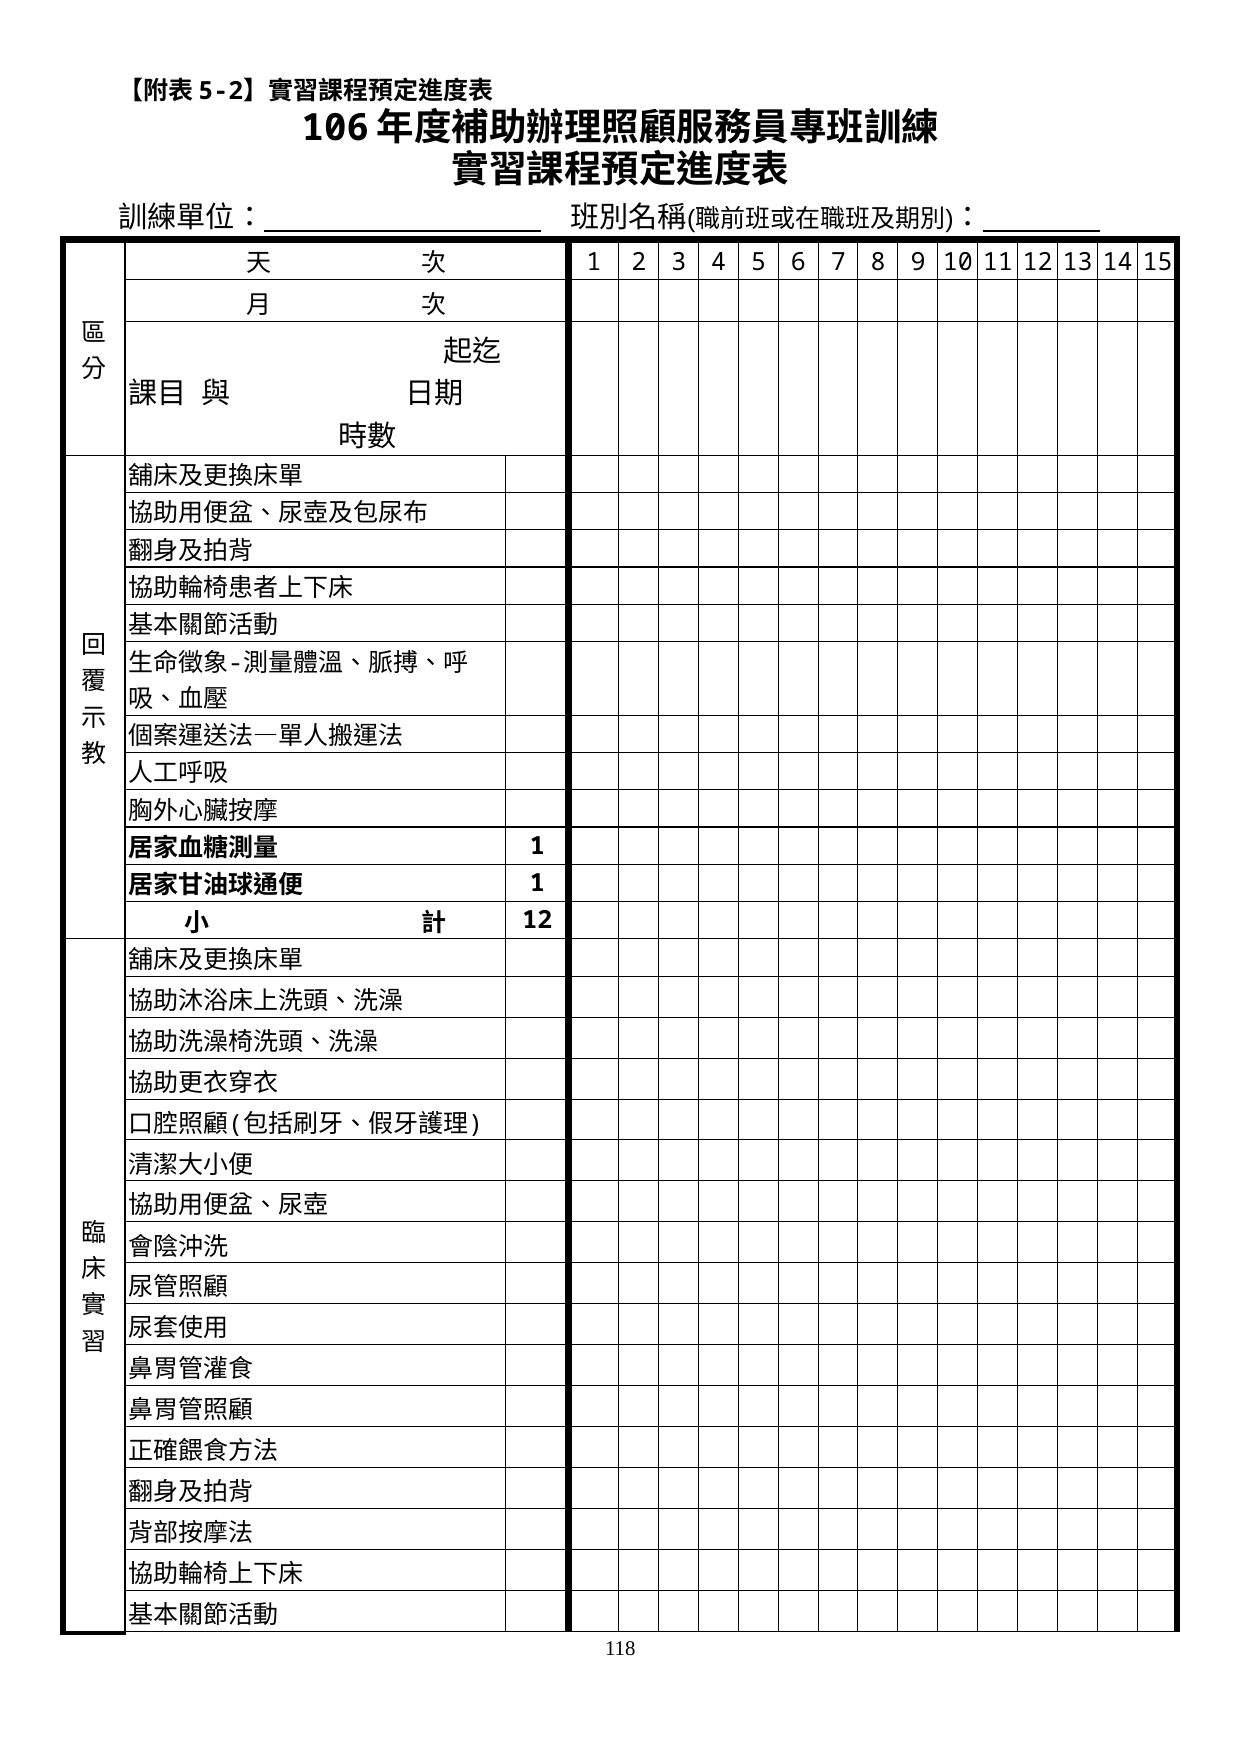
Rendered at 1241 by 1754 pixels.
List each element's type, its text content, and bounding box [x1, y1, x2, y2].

table_cell 胸外心臟按摩 [126, 790, 505, 826]
table_cell 翻身及拍背 [126, 1468, 505, 1508]
table_cell [739, 456, 778, 492]
table_cell [1138, 1386, 1174, 1426]
table_cell [1138, 902, 1174, 938]
table_cell [1098, 1591, 1137, 1631]
table_cell [858, 322, 897, 454]
table_cell [1058, 1591, 1097, 1631]
table_cell [619, 605, 658, 641]
table_cell [858, 939, 897, 976]
table_header 6 [779, 243, 818, 279]
table_cell [898, 530, 937, 566]
table_cell [619, 1222, 658, 1262]
table_cell [1058, 1304, 1097, 1344]
table_cell [819, 790, 857, 826]
table_cell [779, 568, 818, 604]
table_cell [1098, 1263, 1137, 1303]
table_cell [1058, 977, 1097, 1017]
table_cell 月 次 [126, 280, 565, 321]
table_cell [1058, 865, 1097, 901]
table_cell 鼻胃管照顧 [126, 1386, 505, 1426]
table_cell 居家甘油球通便 [126, 865, 505, 901]
text 【附表5-2】實習課程預定進度表 [118, 71, 1122, 107]
table_cell [506, 456, 565, 492]
table_cell [1058, 939, 1097, 976]
table_cell [978, 1140, 1017, 1180]
table_cell [1138, 1509, 1174, 1549]
table_cell [659, 530, 698, 566]
table_cell [1018, 1509, 1057, 1549]
table_cell [938, 1386, 977, 1426]
table_cell 12 [506, 902, 565, 938]
table_header 12 [1018, 243, 1057, 279]
table_header 區 分 [66, 243, 124, 454]
table_cell [1018, 605, 1057, 641]
table_cell [938, 1591, 977, 1631]
table_cell [819, 280, 857, 321]
table_cell [898, 939, 937, 976]
table_cell [779, 1345, 818, 1385]
table_cell [978, 1304, 1017, 1344]
table_cell [659, 716, 698, 752]
table_cell [739, 865, 778, 901]
table_cell [898, 456, 937, 492]
table_cell [1018, 1100, 1057, 1139]
table_cell [659, 902, 698, 938]
table_cell [858, 1386, 897, 1426]
text 實習課程預定進度表 [118, 149, 1122, 190]
table_cell [938, 1100, 977, 1139]
table_cell [659, 753, 698, 789]
table_cell [1058, 1140, 1097, 1180]
table_cell [938, 1222, 977, 1262]
table_cell [1098, 1550, 1137, 1590]
table_cell [858, 1059, 897, 1098]
table_cell [1098, 1468, 1137, 1508]
table_cell [819, 1181, 857, 1221]
table_cell [739, 280, 778, 321]
table_cell 正確餵食方法 [126, 1427, 505, 1467]
table_cell 回覆示教 [66, 456, 124, 938]
table_cell [938, 1550, 977, 1590]
table_cell [898, 977, 937, 1017]
table_cell [779, 456, 818, 492]
text 106年度補助辦理照顧服務員專班訓練 [118, 107, 1122, 149]
table_cell [819, 1386, 857, 1426]
table_cell [739, 1140, 778, 1180]
table_cell [506, 493, 565, 529]
table_cell [938, 1427, 977, 1467]
table_cell [659, 1018, 698, 1057]
table_cell [659, 1427, 698, 1467]
table_cell [699, 456, 738, 492]
table_cell [659, 977, 698, 1017]
table_header 14 [1098, 243, 1137, 279]
table_cell [858, 1468, 897, 1508]
table_cell [619, 1509, 658, 1549]
table_cell [819, 977, 857, 1017]
table_cell [1058, 902, 1097, 938]
table_cell [739, 1468, 778, 1508]
table_cell [739, 828, 778, 864]
table_cell [819, 1550, 857, 1590]
table_cell [779, 1386, 818, 1426]
table_header 5 [739, 243, 778, 279]
table_cell [938, 1509, 977, 1549]
table_cell [1058, 493, 1097, 529]
table_cell [779, 322, 818, 454]
table_cell [1098, 716, 1137, 752]
table_cell [659, 1468, 698, 1508]
table_cell [699, 1550, 738, 1590]
table_cell [1098, 1386, 1137, 1426]
table_cell [659, 1222, 698, 1262]
table_cell [699, 1386, 738, 1426]
table_cell [1138, 1263, 1174, 1303]
table_cell [572, 753, 618, 789]
table_cell [1138, 939, 1174, 976]
table_cell [739, 716, 778, 752]
table_cell [619, 902, 658, 938]
table_cell [659, 939, 698, 976]
table_cell [1098, 939, 1137, 976]
table_cell [1058, 322, 1097, 454]
table_cell [1138, 1018, 1174, 1057]
table_cell [1018, 1263, 1057, 1303]
table_cell [779, 828, 818, 864]
table_cell [739, 902, 778, 938]
table_cell [739, 642, 778, 714]
table_cell [938, 280, 977, 321]
table_cell [572, 790, 618, 826]
table_cell [659, 568, 698, 604]
table_cell [898, 1591, 937, 1631]
table_cell [858, 568, 897, 604]
table_cell [659, 1181, 698, 1221]
table_cell [1098, 1100, 1137, 1139]
table_cell [1098, 280, 1137, 321]
table_cell [572, 1509, 618, 1549]
table_cell [619, 1550, 658, 1590]
table_cell [938, 642, 977, 714]
table_cell [898, 1263, 937, 1303]
table_cell [1098, 456, 1137, 492]
table_cell [938, 322, 977, 454]
table_cell [858, 1509, 897, 1549]
table_cell [978, 1263, 1017, 1303]
table_cell [572, 1100, 618, 1139]
table_cell [1138, 456, 1174, 492]
table_cell [1018, 1181, 1057, 1221]
table_cell [1138, 322, 1174, 454]
table_cell [1018, 322, 1057, 454]
table_cell [858, 530, 897, 566]
table_cell [619, 280, 658, 321]
table_cell [1138, 1345, 1174, 1385]
table_cell [506, 1468, 565, 1508]
table_cell [938, 865, 977, 901]
table_cell [1018, 642, 1057, 714]
table_cell [572, 280, 618, 321]
table_cell [978, 977, 1017, 1017]
table_cell 舖床及更換床單 [126, 939, 505, 976]
table_cell [1098, 865, 1137, 901]
table_cell [978, 1386, 1017, 1426]
table_cell [779, 1468, 818, 1508]
table_cell [572, 1222, 618, 1262]
table_cell [978, 1059, 1017, 1098]
table_cell [619, 977, 658, 1017]
table_cell [619, 322, 658, 454]
table_cell [1138, 1591, 1174, 1631]
table_cell [619, 1345, 658, 1385]
table_cell [699, 1181, 738, 1221]
table_cell [659, 1059, 698, 1098]
table_cell [779, 753, 818, 789]
table_cell [779, 1427, 818, 1467]
table_cell [978, 322, 1017, 454]
table_cell [619, 530, 658, 566]
table_cell [779, 605, 818, 641]
table_cell [978, 753, 1017, 789]
table_cell [978, 1222, 1017, 1262]
table_cell [978, 568, 1017, 604]
table_cell [1098, 1018, 1137, 1057]
table_cell [739, 939, 778, 976]
table_cell [819, 1222, 857, 1262]
table_cell [779, 939, 818, 976]
table_cell [819, 642, 857, 714]
table_cell [506, 1222, 565, 1262]
table_cell [779, 1550, 818, 1590]
table_cell [819, 902, 857, 938]
table_cell [858, 977, 897, 1017]
table_cell [506, 1550, 565, 1590]
table_cell [779, 1140, 818, 1180]
table_header 4 [699, 243, 738, 279]
table_cell [572, 1550, 618, 1590]
table_cell [938, 1263, 977, 1303]
table_cell [572, 1304, 618, 1344]
table_cell [978, 1591, 1017, 1631]
table_cell [699, 1140, 738, 1180]
table_cell [619, 716, 658, 752]
table_cell [506, 1059, 565, 1098]
table_cell [858, 1222, 897, 1262]
table_cell [938, 1018, 977, 1057]
table_cell 小 計 [126, 902, 505, 938]
table_cell [779, 1263, 818, 1303]
table_cell [1058, 530, 1097, 566]
table_cell [506, 753, 565, 789]
table_cell [619, 1386, 658, 1426]
table_cell [506, 1018, 565, 1057]
table_cell [819, 1468, 857, 1508]
table_cell [739, 1059, 778, 1098]
table_cell [1018, 1550, 1057, 1590]
table_cell [699, 1222, 738, 1262]
table_cell [1018, 280, 1057, 321]
table_cell [739, 605, 778, 641]
table_cell [978, 865, 1017, 901]
table_cell [819, 530, 857, 566]
table_cell [619, 1181, 658, 1221]
table_cell [1058, 456, 1097, 492]
table_cell [659, 1100, 698, 1139]
table_cell [572, 568, 618, 604]
table_cell [898, 568, 937, 604]
table_cell [572, 530, 618, 566]
table_header 8 [858, 243, 897, 279]
table_cell [1138, 865, 1174, 901]
table_cell [978, 828, 1017, 864]
table_cell [978, 902, 1017, 938]
table_cell [506, 1100, 565, 1139]
table_cell [779, 493, 818, 529]
table_header 13 [1058, 243, 1097, 279]
table_cell [1018, 1345, 1057, 1385]
table_cell [819, 322, 857, 454]
table_cell [858, 1550, 897, 1590]
table_cell [572, 1181, 618, 1221]
table_cell [619, 1059, 658, 1098]
table_cell [1138, 605, 1174, 641]
table_cell [898, 1468, 937, 1508]
table_cell [779, 1018, 818, 1057]
table_cell 尿管照顧 [126, 1263, 505, 1303]
table_cell [1098, 1222, 1137, 1262]
table_cell [659, 1345, 698, 1385]
table_cell [572, 865, 618, 901]
table_cell [819, 828, 857, 864]
table_cell [659, 1509, 698, 1549]
table_cell [1058, 1550, 1097, 1590]
table_cell [898, 642, 937, 714]
table_cell [619, 753, 658, 789]
table_cell [819, 1345, 857, 1385]
table_cell 人工呼吸 [126, 753, 505, 789]
table_cell [1098, 902, 1137, 938]
table_cell [699, 1059, 738, 1098]
table_cell [506, 530, 565, 566]
table_cell [938, 605, 977, 641]
table_cell [1138, 1222, 1174, 1262]
table_cell 鼻胃管灌食 [126, 1345, 505, 1385]
table_cell [1018, 456, 1057, 492]
table_cell [898, 790, 937, 826]
table_cell [819, 753, 857, 789]
table_cell [699, 1591, 738, 1631]
table_cell [1138, 716, 1174, 752]
table_header 15 [1138, 243, 1174, 279]
table_cell [779, 902, 818, 938]
table_cell [1018, 493, 1057, 529]
table_cell [819, 605, 857, 641]
table_cell 尿套使用 [126, 1304, 505, 1344]
table_cell [699, 1018, 738, 1057]
table_cell [699, 322, 738, 454]
table_cell [1098, 1059, 1137, 1098]
table_cell [506, 716, 565, 752]
table_cell [619, 493, 658, 529]
table_cell [619, 1018, 658, 1057]
table_cell [739, 322, 778, 454]
table_cell [858, 902, 897, 938]
table_cell [819, 1100, 857, 1139]
table_cell [819, 939, 857, 976]
table_cell [619, 1427, 658, 1467]
table_cell [898, 828, 937, 864]
table_cell [858, 1591, 897, 1631]
table_cell [779, 1181, 818, 1221]
table_cell [506, 1304, 565, 1344]
table_cell 協助更衣穿衣 [126, 1059, 505, 1098]
table_cell [572, 1263, 618, 1303]
table_cell [938, 1345, 977, 1385]
table_cell [572, 1468, 618, 1508]
table_cell [978, 1550, 1017, 1590]
table_cell [506, 939, 565, 976]
table_cell [699, 1345, 738, 1385]
table_cell [779, 790, 818, 826]
table_cell [659, 1263, 698, 1303]
table_cell 協助輪椅患者上下床 [126, 568, 505, 604]
table_cell [1098, 1427, 1137, 1467]
table_cell [1018, 939, 1057, 976]
table_cell [1018, 1427, 1057, 1467]
table_cell [978, 642, 1017, 714]
table_cell [619, 939, 658, 976]
table_cell [619, 828, 658, 864]
table_cell 協助洗澡椅洗頭、洗澡 [126, 1018, 505, 1057]
table_cell 臨床實習 [66, 939, 124, 1631]
table_cell [978, 1509, 1017, 1549]
table_cell [506, 1263, 565, 1303]
table_cell [898, 1181, 937, 1221]
table_cell [506, 642, 565, 714]
table_cell [898, 1304, 937, 1344]
table_cell [572, 1345, 618, 1385]
table_cell [659, 493, 698, 529]
table_cell [819, 456, 857, 492]
table_cell [819, 1263, 857, 1303]
table_cell [619, 1100, 658, 1139]
table_cell [819, 716, 857, 752]
table_cell [898, 1059, 937, 1098]
table_header 10 [938, 243, 977, 279]
table_cell [898, 1550, 937, 1590]
table_cell [699, 790, 738, 826]
table_cell [572, 1427, 618, 1467]
table_cell [1098, 530, 1137, 566]
table_cell [858, 642, 897, 714]
table_cell [938, 790, 977, 826]
table_cell [938, 1181, 977, 1221]
table_cell 1 [506, 865, 565, 901]
table_cell [938, 1304, 977, 1344]
table_cell [898, 1345, 937, 1385]
table_cell [1058, 1345, 1097, 1385]
table_cell [1058, 605, 1097, 641]
table_cell 協助沐浴床上洗頭、洗澡 [126, 977, 505, 1017]
table_cell [858, 1427, 897, 1467]
table_cell [572, 1386, 618, 1426]
table_cell [779, 865, 818, 901]
table_cell [739, 1100, 778, 1139]
table_cell [659, 1140, 698, 1180]
table_cell [739, 1018, 778, 1057]
table_cell [858, 828, 897, 864]
table_cell 基本關節活動 [126, 1591, 505, 1631]
table_cell [1138, 1304, 1174, 1344]
table_cell [858, 716, 897, 752]
table_cell [1138, 568, 1174, 604]
table_cell [938, 530, 977, 566]
table_cell 協助用便盆、尿壺 [126, 1181, 505, 1221]
table_cell [659, 828, 698, 864]
table_cell [699, 753, 738, 789]
table_cell [699, 865, 738, 901]
table_cell [858, 493, 897, 529]
table_cell [1098, 1181, 1137, 1221]
table_cell [938, 1468, 977, 1508]
table_cell [858, 1018, 897, 1057]
table_cell [699, 1427, 738, 1467]
table_cell [898, 1427, 937, 1467]
table_header 3 [659, 243, 698, 279]
table_cell [699, 716, 738, 752]
table_cell [978, 1345, 1017, 1385]
table_cell [659, 790, 698, 826]
table_cell [659, 1386, 698, 1426]
table_cell [572, 716, 618, 752]
table_cell [659, 280, 698, 321]
table_cell [1018, 865, 1057, 901]
table_header 7 [819, 243, 857, 279]
table_cell 口腔照顧(包括刷牙、假牙護理) [126, 1100, 505, 1139]
table_cell 個案運送法—單人搬運法 [126, 716, 505, 752]
table_header 9 [898, 243, 937, 279]
table_cell 舖床及更換床單 [126, 456, 505, 492]
table_cell [1018, 753, 1057, 789]
table_cell [1018, 716, 1057, 752]
table_cell 會陰沖洗 [126, 1222, 505, 1262]
table_cell [1058, 1509, 1097, 1549]
table_cell [1018, 1018, 1057, 1057]
table_cell [1018, 530, 1057, 566]
table_cell [858, 605, 897, 641]
table_cell [739, 1427, 778, 1467]
table_cell [898, 605, 937, 641]
table_cell 生命徵象-測量體溫、脈搏、呼吸、血壓 [126, 642, 505, 714]
table_cell [699, 642, 738, 714]
table_cell [978, 456, 1017, 492]
table_cell [819, 1018, 857, 1057]
table_cell [1058, 568, 1097, 604]
table_cell [1138, 753, 1174, 789]
table_cell [699, 1263, 738, 1303]
table_cell 翻身及拍背 [126, 530, 505, 566]
table_cell [739, 568, 778, 604]
table_cell [619, 568, 658, 604]
table_cell [858, 1100, 897, 1139]
table_cell [819, 865, 857, 901]
table_cell [1018, 1386, 1057, 1426]
table_cell [1058, 828, 1097, 864]
table_cell [1138, 790, 1174, 826]
table_cell [779, 977, 818, 1017]
table_cell [1018, 1591, 1057, 1631]
table_cell [619, 1140, 658, 1180]
table_cell [978, 1427, 1017, 1467]
table_cell [1098, 568, 1137, 604]
table_cell [739, 753, 778, 789]
table_cell [1018, 568, 1057, 604]
table_cell 起迄 課目 與 日期 時數 [126, 322, 565, 454]
table_cell [506, 1591, 565, 1631]
table_cell [619, 1591, 658, 1631]
table_cell [819, 1427, 857, 1467]
table_cell [1058, 1468, 1097, 1508]
table_cell [858, 1181, 897, 1221]
table_cell [1138, 1468, 1174, 1508]
table_cell [779, 1059, 818, 1098]
table_cell [779, 642, 818, 714]
table_cell [739, 1550, 778, 1590]
table_cell [1058, 280, 1097, 321]
table_cell [1098, 753, 1137, 789]
table_cell 協助用便盆、尿壺及包尿布 [126, 493, 505, 529]
table_cell 協助輪椅上下床 [126, 1550, 505, 1590]
table_cell [938, 977, 977, 1017]
table_cell [1138, 530, 1174, 566]
table_cell [659, 865, 698, 901]
table_cell [659, 322, 698, 454]
table_cell [699, 568, 738, 604]
table_cell [898, 493, 937, 529]
table_cell [898, 753, 937, 789]
table_cell [1058, 716, 1097, 752]
table_cell [858, 280, 897, 321]
table_cell [1018, 902, 1057, 938]
table_cell [1138, 1427, 1174, 1467]
table_cell [898, 280, 937, 321]
table_cell [699, 1509, 738, 1549]
table_cell [572, 1140, 618, 1180]
table_cell [938, 568, 977, 604]
table_cell [898, 1140, 937, 1180]
table_cell [572, 322, 618, 454]
table_cell [978, 716, 1017, 752]
table_cell [699, 939, 738, 976]
table_cell [1018, 790, 1057, 826]
table_cell [1058, 1100, 1097, 1139]
table_cell [938, 902, 977, 938]
table_cell [699, 828, 738, 864]
table_cell [1018, 1304, 1057, 1344]
table_cell [1018, 828, 1057, 864]
table_cell [1098, 322, 1137, 454]
table_cell [506, 1509, 565, 1549]
table_cell [572, 1059, 618, 1098]
table_cell [1138, 493, 1174, 529]
table_cell [619, 642, 658, 714]
table_cell [619, 1304, 658, 1344]
table_cell [898, 1386, 937, 1426]
table_cell [1018, 1222, 1057, 1262]
table_cell [898, 865, 937, 901]
table_cell [506, 1345, 565, 1385]
table_cell [1058, 1059, 1097, 1098]
table_cell [1058, 642, 1097, 714]
table_cell [659, 456, 698, 492]
table_cell [819, 493, 857, 529]
table_cell [1138, 1059, 1174, 1098]
table_cell [978, 939, 1017, 976]
table_cell [739, 1345, 778, 1385]
table_cell [739, 1509, 778, 1549]
table_cell [699, 902, 738, 938]
table_cell [1058, 790, 1097, 826]
table_cell [1058, 1181, 1097, 1221]
table_cell [619, 790, 658, 826]
table_header 1 [572, 243, 618, 279]
table_cell [819, 568, 857, 604]
table_cell [779, 1100, 818, 1139]
table_header 11 [978, 243, 1017, 279]
table_cell [819, 1059, 857, 1098]
table_cell [1058, 1263, 1097, 1303]
table_cell [858, 790, 897, 826]
table_header 天 次 [126, 243, 565, 279]
table_cell [1018, 1059, 1057, 1098]
table_cell [1138, 642, 1174, 714]
table_cell [572, 642, 618, 714]
table_cell 基本關節活動 [126, 605, 505, 641]
table_cell [1018, 1468, 1057, 1508]
table_cell [572, 902, 618, 938]
table_cell [1138, 280, 1174, 321]
table_cell [699, 1304, 738, 1344]
table_cell [659, 642, 698, 714]
table_cell [739, 1591, 778, 1631]
table_cell 清潔大小便 [126, 1140, 505, 1180]
table_cell [572, 605, 618, 641]
table_cell [1098, 1304, 1137, 1344]
table_cell [1018, 1140, 1057, 1180]
table_cell [739, 1304, 778, 1344]
table_cell [1098, 1509, 1137, 1549]
table_cell [1058, 1386, 1097, 1426]
table_cell [819, 1591, 857, 1631]
table_cell [779, 1222, 818, 1262]
table_cell [978, 493, 1017, 529]
table_cell [619, 865, 658, 901]
table_cell [1098, 1345, 1137, 1385]
table_cell [1098, 493, 1137, 529]
table_cell [978, 1181, 1017, 1221]
table_cell [739, 530, 778, 566]
table_cell [1058, 753, 1097, 789]
table_cell [659, 605, 698, 641]
table_cell [1058, 1427, 1097, 1467]
table_cell [506, 568, 565, 604]
table_cell [506, 1427, 565, 1467]
table_cell [739, 1181, 778, 1221]
table_cell [938, 716, 977, 752]
table_cell [506, 790, 565, 826]
table_cell 1 [506, 828, 565, 864]
table_cell [572, 456, 618, 492]
table_cell [898, 902, 937, 938]
table_cell [1098, 642, 1137, 714]
table_cell [779, 716, 818, 752]
table_cell [858, 1140, 897, 1180]
table_cell [1098, 828, 1137, 864]
table_cell [1138, 1550, 1174, 1590]
table_cell [819, 1304, 857, 1344]
table_cell 居家血糖測量 [126, 828, 505, 864]
table_header 2 [619, 243, 658, 279]
table_cell [572, 1591, 618, 1631]
table_cell [779, 1304, 818, 1344]
table_cell [898, 1222, 937, 1262]
table_cell [858, 753, 897, 789]
table_cell [739, 1263, 778, 1303]
table_cell [898, 322, 937, 454]
table_cell [699, 280, 738, 321]
table_cell [779, 530, 818, 566]
table_cell [699, 530, 738, 566]
table_cell [978, 605, 1017, 641]
table_cell [506, 1140, 565, 1180]
table_cell [858, 1263, 897, 1303]
table_cell [779, 280, 818, 321]
table_cell [938, 456, 977, 492]
table_cell [779, 1591, 818, 1631]
table_cell [819, 1509, 857, 1549]
table_cell [1018, 977, 1057, 1017]
table_cell [858, 1345, 897, 1385]
table_cell 背部按摩法 [126, 1509, 505, 1549]
table_cell [898, 716, 937, 752]
table_cell [699, 977, 738, 1017]
table_cell [1138, 828, 1174, 864]
table_cell [978, 1100, 1017, 1139]
table_cell [978, 1468, 1017, 1508]
table_cell [858, 1304, 897, 1344]
table_cell [938, 493, 977, 529]
table_cell [1098, 605, 1137, 641]
table_cell [938, 1140, 977, 1180]
table_cell [1138, 1140, 1174, 1180]
table_cell [819, 1140, 857, 1180]
table_cell [898, 1509, 937, 1549]
table_cell [659, 1550, 698, 1590]
table_cell [1138, 1181, 1174, 1221]
table_cell [739, 493, 778, 529]
table_cell [739, 977, 778, 1017]
table_cell [572, 493, 618, 529]
table_cell [978, 530, 1017, 566]
table_cell [898, 1100, 937, 1139]
table_cell [506, 1386, 565, 1426]
table_cell [619, 456, 658, 492]
table_cell [739, 1386, 778, 1426]
table_cell [572, 977, 618, 1017]
table_cell [1138, 1100, 1174, 1139]
table_cell [978, 1018, 1017, 1057]
table_cell [506, 605, 565, 641]
table_cell [659, 1591, 698, 1631]
table_cell [779, 1509, 818, 1549]
table_cell [699, 1468, 738, 1508]
table_cell [1098, 977, 1137, 1017]
table_cell [699, 605, 738, 641]
table_cell [739, 1222, 778, 1262]
table_cell [1138, 977, 1174, 1017]
table_cell [739, 790, 778, 826]
table_cell [978, 280, 1017, 321]
table_cell [898, 1018, 937, 1057]
table_cell [572, 1018, 618, 1057]
table_cell [506, 1181, 565, 1221]
table_cell [938, 753, 977, 789]
table_cell [938, 828, 977, 864]
table_cell [699, 1100, 738, 1139]
table_cell [938, 939, 977, 976]
table_cell [619, 1468, 658, 1508]
table_cell [1098, 1140, 1137, 1180]
table_cell [858, 865, 897, 901]
table_cell [572, 939, 618, 976]
table_cell [619, 1263, 658, 1303]
table_cell [699, 493, 738, 529]
table_cell [659, 1304, 698, 1344]
table_cell [572, 828, 618, 864]
table_cell [506, 977, 565, 1017]
table_cell [978, 790, 1017, 826]
table_cell [858, 456, 897, 492]
table_cell [938, 1059, 977, 1098]
table_cell [1058, 1018, 1097, 1057]
text 訓練單位： 班別名稱(職前班或在職班及期別)： [118, 190, 1122, 236]
table_cell [1058, 1222, 1097, 1262]
table_cell [1098, 790, 1137, 826]
